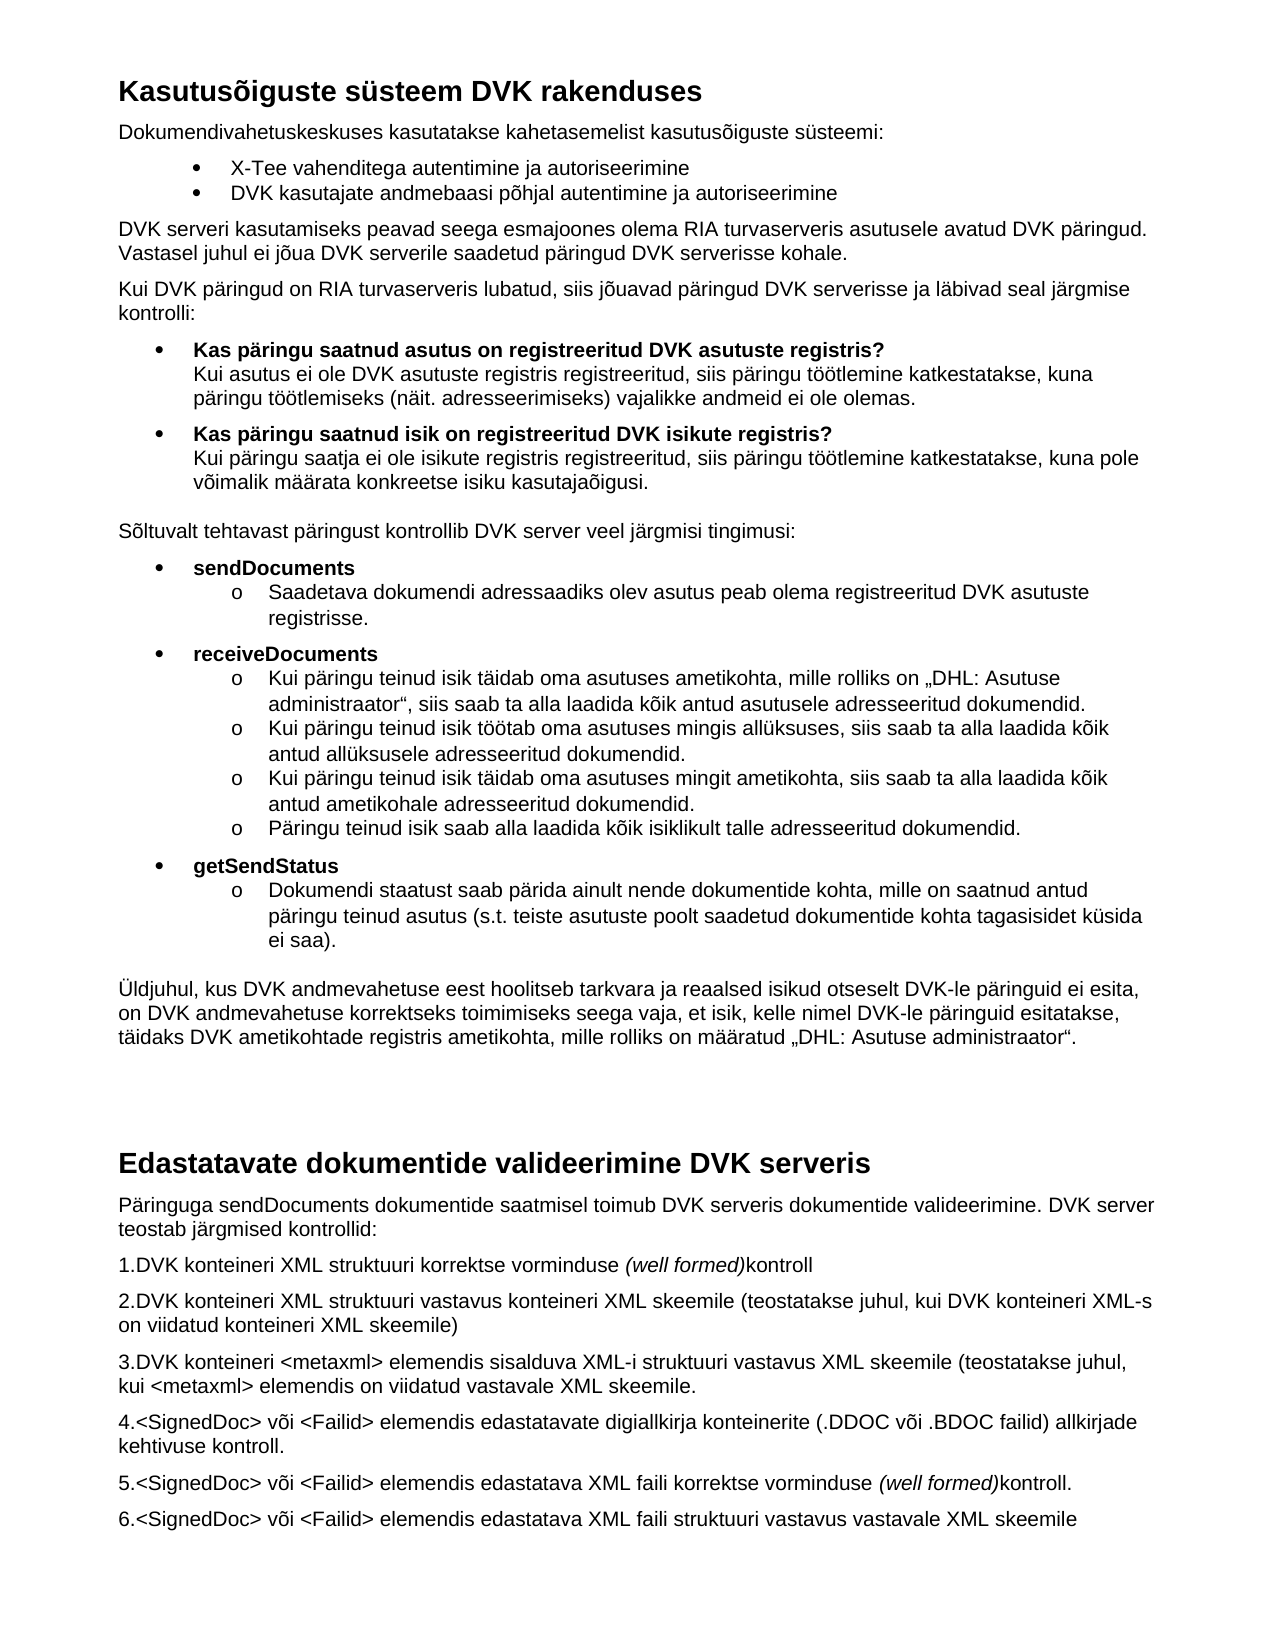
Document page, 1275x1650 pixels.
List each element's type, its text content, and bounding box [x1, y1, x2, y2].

list <SignedDoc> või <Failid> elemendis edastatavate digiallkirja konteinerite (.DDOC või .BDOC failid) allkirjade kehtivuse kontroll. [118, 1410, 1157, 1458]
text DVK serveri kasutamiseks peavad seega esmajoones olema RIA turvaserveris asutusele avatud DVK päringud. Vastasel juhul ei jõua DVK serverile saadetud päringud DVK serverisse kohale. [118, 217, 1157, 265]
list DVK konteineri XML struktuuri vastavus konteineri XML skeemile (teostatakse juhul, kui DVK konteineri XML-s on viidatud konteineri XML skeemile) [118, 1289, 1157, 1337]
list DVK konteineri XML struktuuri korrektse vorminduse (well formed)kontroll [118, 1253, 1157, 1277]
list Kui päringu teinud isik töötab oma asutuses mingis allüksuses, siis saab ta alla laadida kõik antud allüksusele adresseeritud dokumendid. [231, 716, 1157, 766]
list Kas päringu saatnud isik on registreeritud DVK isikute registris? Kui päringu saatja ei ole isikute registris registreeritud, siis päringu töötlemine katkestatakse, kuna pole võimalik määrata konkreetse isiku kasutajaõigusi. [156, 422, 1157, 494]
list Kas päringu saatnud asutus on registreeritud DVK asutuste registris? Kui asutus ei ole DVK asutuste registris registreeritud, siis päringu töötlemine katkestatakse, kuna päringu töötlemiseks (näit. adresseerimiseks) vajalikke andmeid ei ole olemas. [156, 338, 1157, 410]
list Saadetava dokumendi adressaadiks olev asutus peab olema registreeritud DVK asutuste registrisse. [231, 580, 1157, 629]
list X-Tee vahenditega autentimine ja autoriseerimine [193, 156, 1157, 180]
text Kui DVK päringud on RIA turvaserveris lubatud, siis jõuavad päringud DVK serverisse ja läbivad seal järgmise kontrolli: [118, 277, 1157, 325]
list Kui päringu teinud isik täidab oma asutuses mingit ametikohta, siis saab ta alla laadida kõik antud ametikohale adresseeritud dokumendid. [231, 766, 1157, 815]
subtitle Edastatavate dokumentide valideerimine DVK serveris [118, 1146, 1157, 1180]
list DVK konteineri <metaxml> elemendis sisalduva XML-i struktuuri vastavus XML skeemile (teostatakse juhul, kui <metaxml> elemendis on viidatud vastavale XML skeemile. [118, 1350, 1157, 1398]
text Üldjuhul, kus DVK andmevahetuse eest hoolitseb tarkvara ja reaalsed isikud otseselt DVK-le päringuid ei esita, on DVK andmevahetuse korrektseks toimimiseks seega vaja, et isik, kelle nimel DVK-le päringuid esitatakse, täidaks DVK ametikohtade registris ametikohta, mille rolliks on määratud „DHL: Asutuse administraator“. [118, 977, 1157, 1048]
list Kui päringu teinud isik täidab oma asutuses ametikohta, mille rolliks on „DHL: Asutuse administraator“, siis saab ta alla laadida kõik antud asutusele adresseeritud dokumendid. [231, 666, 1157, 716]
list receiveDocuments [156, 642, 1157, 666]
text Päringuga sendDocuments dokumentide saatmisel toimub DVK serveris dokumentide valideerimine. DVK server teostab järgmised kontrollid: [118, 1192, 1157, 1240]
list DVK kasutajate andmebaasi põhjal autentimine ja autoriseerimine [193, 180, 1157, 204]
list getSendStatus [156, 854, 1157, 878]
subtitle Kasutusõiguste süsteem DVK rakenduses [118, 74, 1157, 107]
text Sõltuvalt tehtavast päringust kontrollib DVK server veel järgmisi tingimusi: [118, 519, 1157, 543]
list Dokumendi staatust saab pärida ainult nende dokumentide kohta, mille on saatnud antud päringu teinud asutus (s.t. teiste asutuste poolt saadetud dokumentide kohta tagasisidet küsida ei saa). [231, 878, 1157, 952]
text Dokumendivahetuskeskuses kasutatakse kahetasemelist kasutusõiguste süsteemi: [118, 120, 1157, 144]
list sendDocuments [156, 556, 1157, 580]
list <SignedDoc> või <Failid> elemendis edastatava XML faili struktuuri vastavus vastavale XML skeemile [118, 1507, 1157, 1531]
list <SignedDoc> või <Failid> elemendis edastatava XML faili korrektse vorminduse (well formed)kontroll. [118, 1471, 1157, 1494]
list Päringu teinud isik saab alla laadida kõik isiklikult talle adresseeritud dokumendid. [231, 815, 1157, 841]
